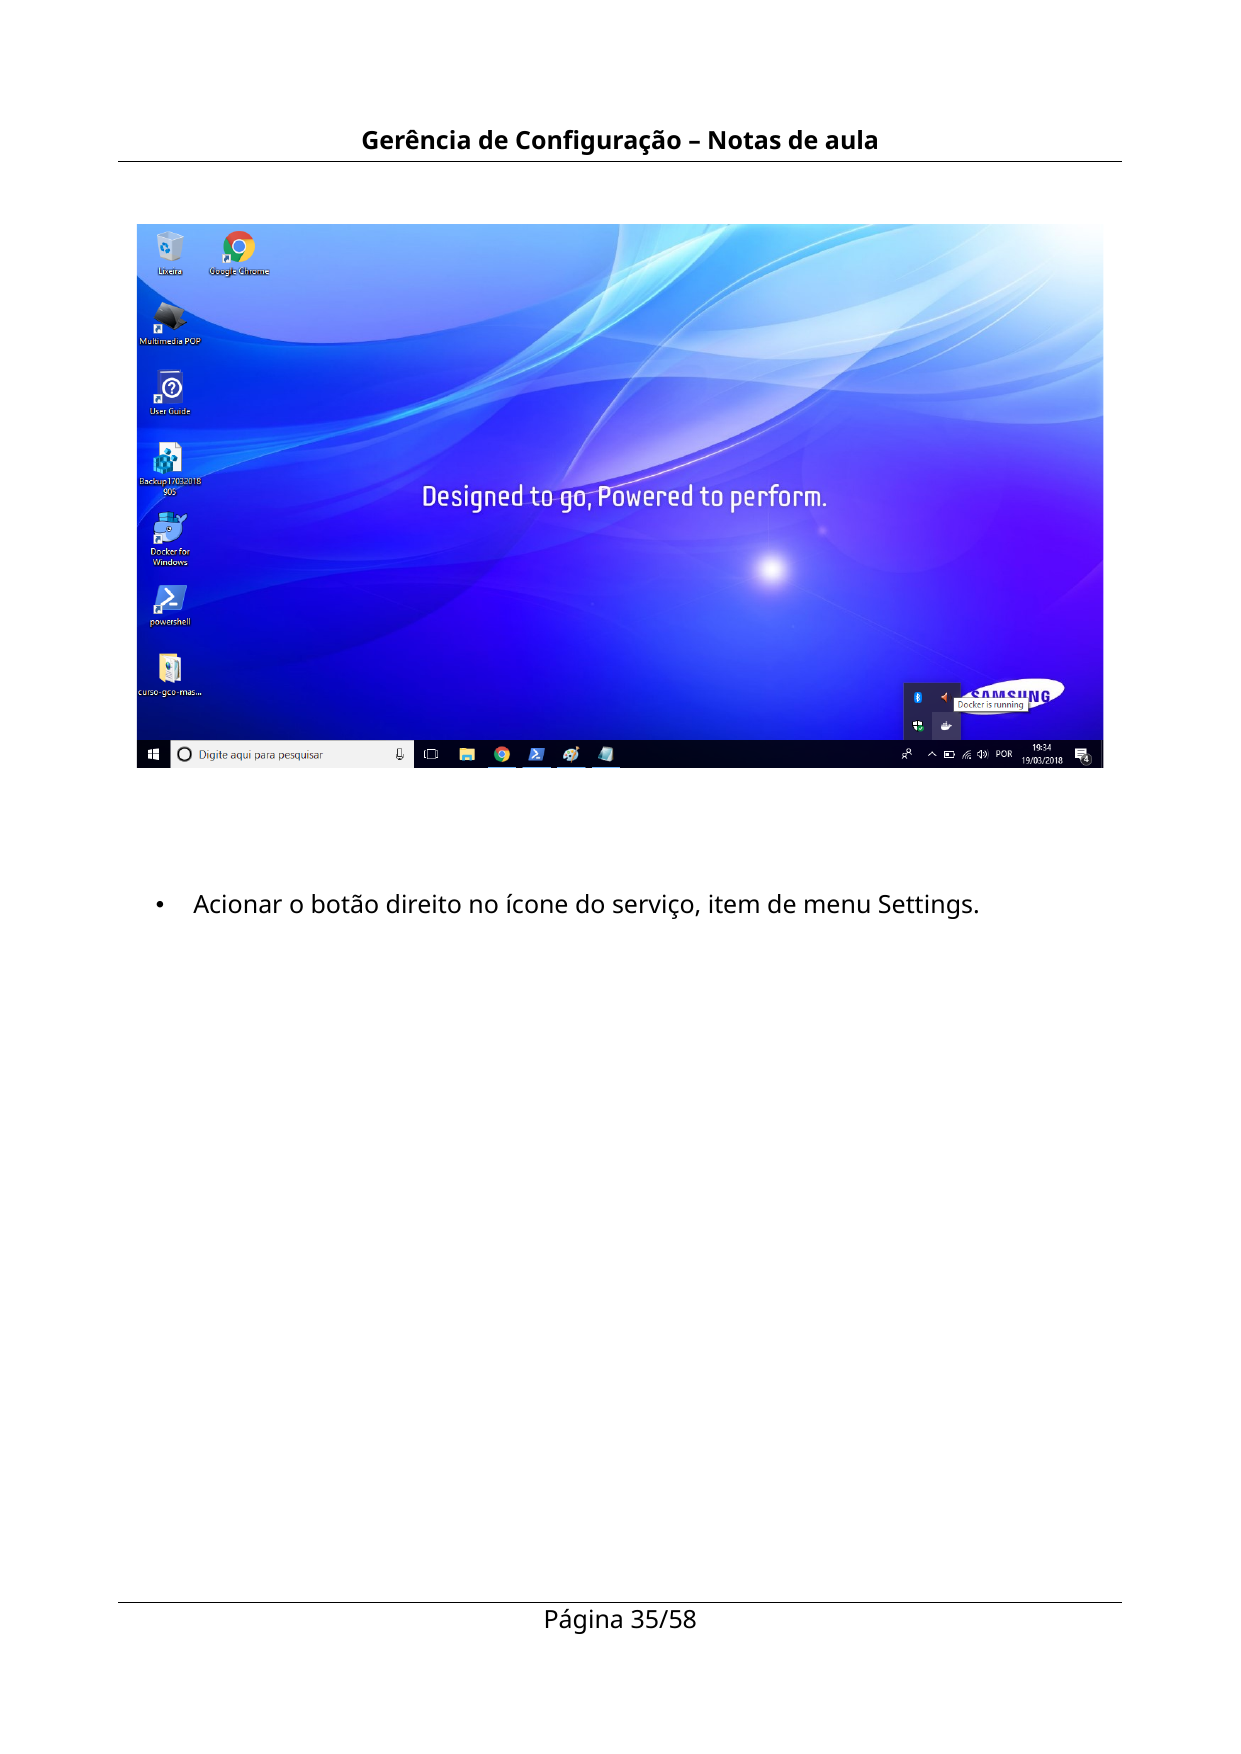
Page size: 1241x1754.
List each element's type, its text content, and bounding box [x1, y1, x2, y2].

list Acionar o botão direito no ícone do serviço, item de menu Settings. [156, 887, 1122, 921]
picture [136, 224, 1104, 768]
